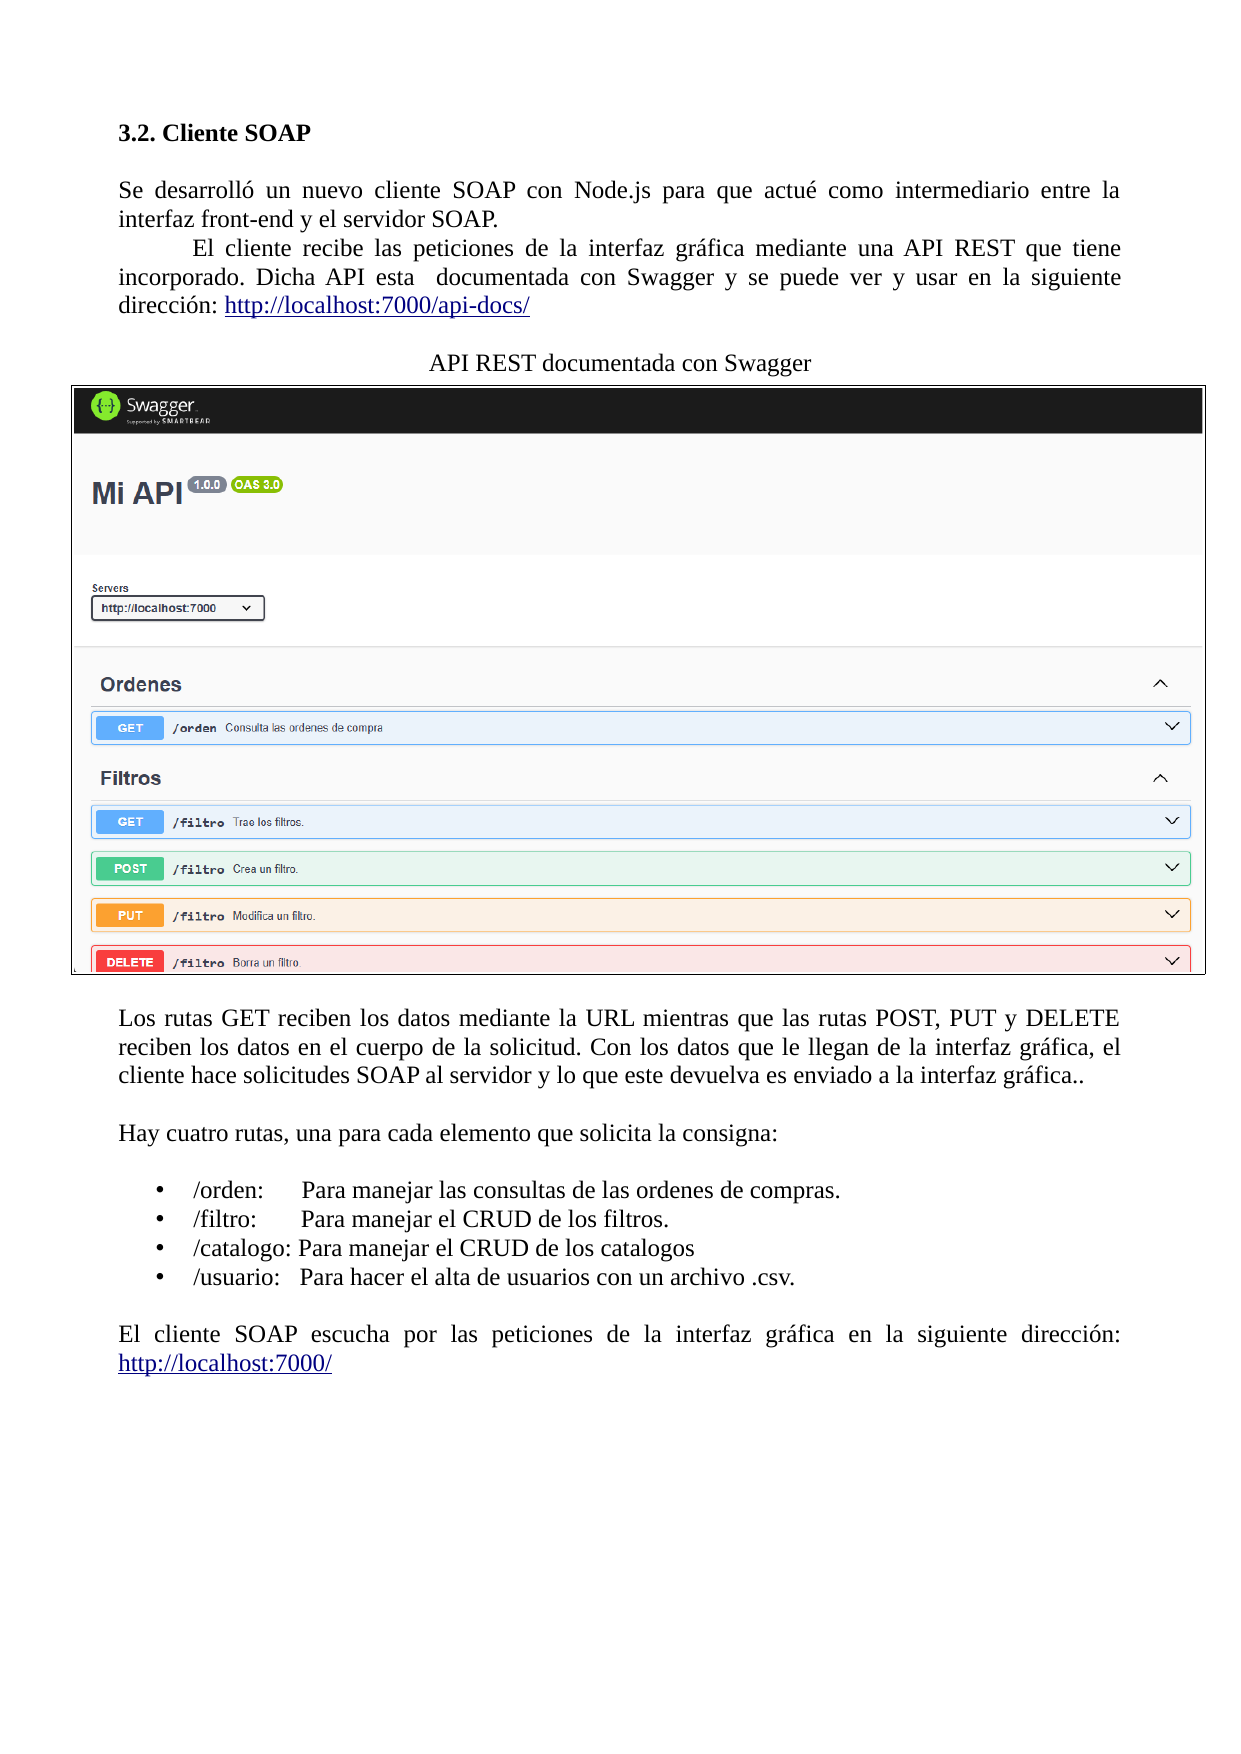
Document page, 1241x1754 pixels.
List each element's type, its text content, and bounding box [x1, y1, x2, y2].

text 3.2. Cliente SOAP [118, 118, 1122, 147]
list /filtro: Para manejar el CRUD de los filtros. [156, 1204, 1122, 1233]
list /catalogo: Para manejar el CRUD de los catalogos [156, 1233, 1122, 1262]
text Los rutas GET reciben los datos mediante la URL mientras que las rutas POST, PUT y DELETE reciben los datos en el cuerpo de la solicitud. Con los datos que le llegan de la interfaz gráfica, el cliente hace solicitudes SOAP al servidor y lo que este devuelva es enviado a la interfaz gráfica.. [118, 1003, 1122, 1089]
list /usuario: Para hacer el alta de usuarios con un archivo .csv. [156, 1262, 1122, 1291]
text Se desarrolló un nuevo cliente SOAP con Node.js para que actué como intermediario entre la interfaz front-end y el servidor SOAP. [118, 176, 1122, 233]
text El cliente SOAP escucha por las peticiones de la interfaz gráfica en la siguiente dirección: http://localhost:7000/ [118, 1319, 1122, 1377]
text API REST documentada con Swagger [118, 348, 1122, 377]
list /orden: Para manejar las consultas de las ordenes de compras. [156, 1176, 1122, 1204]
text El cliente recibe las peticiones de la interfaz gráfica mediante una API REST que tiene incorporado. Dicha API esta documentada con Swagger y se puede ver y usar en la siguiente dirección: http://localhost:7000/api-docs/ [118, 233, 1122, 319]
text Hay cuatro rutas, una para cada elemento que solicita la consigna: [118, 1118, 1122, 1147]
